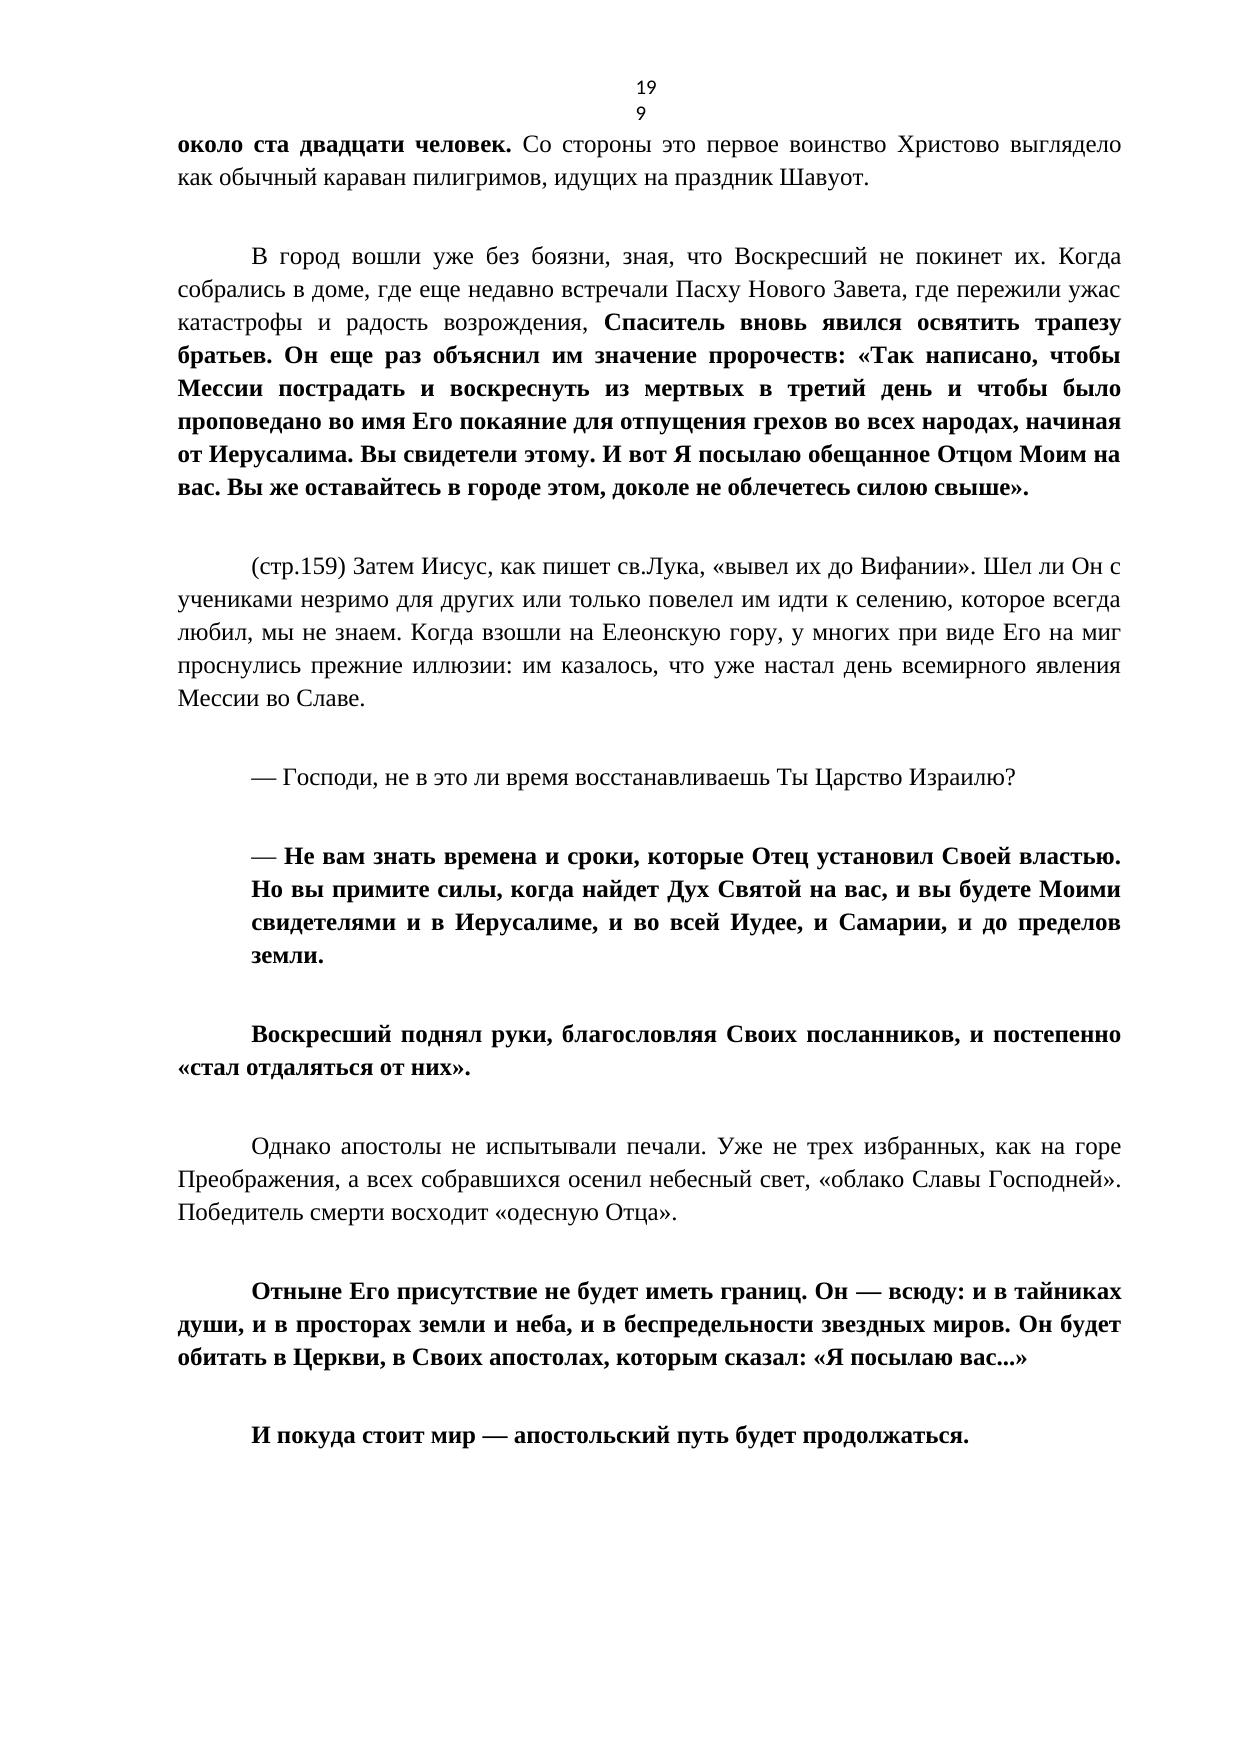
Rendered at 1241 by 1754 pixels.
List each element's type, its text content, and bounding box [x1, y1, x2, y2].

text — Господи, не в это ли время восстанавливаешь Ты Царство Израилю? [177, 762, 1122, 791]
text В город вошли уже без боязни, зная, что Воскресший не покинет их. Когда собрались в доме, где еще недавно встречали Пасху Нового Завета, где пережили ужас катастрофы и радость возрождения, Спаситель вновь явился освятить трапезу братьев. Он еще раз объяснил им значение пророчеств: «Так написано, чтобы Мессии пострадать и воскреснуть из мертвых в третий день и чтобы было проповедано во имя Его покаяние для отпущения грехов во всех народах, начиная от Иерусалима. Вы свидетели этому. И вот Я посылаю обещанное Отцом Моим на вас. Вы же оставайтесь в городе этом, доколе не облечетесь силою свыше». [177, 241, 1122, 501]
text около ста двадцати человек. Со стороны это первое воинство Христово выглядело как обычный караван пилигримов, идущих на праздник Шавуот. [177, 118, 1122, 191]
text Однако апостолы не испытывали печали. Уже не трех избранных, как на горе Преображения, а всех собравшихся осенил небесный свет, «облако Славы Господней». Победитель смерти восходит «одесную Отца». [177, 1131, 1122, 1226]
text — Не вам знать времена и сроки, которые Отец установил Своей властью. Но вы примите силы, когда найдет Дух Святой на вас, и вы будете Моими свидетелями и в Иерусалиме, и во всей Иудее, и Самарии, и до пределов земли. [251, 841, 1122, 969]
text И покуда стоит мир — апостольский путь будет продолжаться. [177, 1421, 1122, 1449]
text (стр.159) Затем Иисус, как пишет св.Лука, «вывел их до Вифании». Шел ли Он с учениками незримо для других или только повелел им идти к селению, которое всегда любил, мы не знаем. Когда взошли на Елеонскую гору, у многих при виде Его на миг проснулись прежние иллюзии: им казалось, что уже настал день всемирного явления Мессии во Славе. [177, 551, 1122, 712]
text Воскресший поднял руки, благословляя Своих посланников, и постепенно «стал отдаляться от них». [177, 1019, 1122, 1081]
text Отныне Его присутствие не будет иметь границ. Он — всюду: и в тайниках души, и в просторах земли и неба, и в беспредельности звездных миров. Он будет обитать в Церкви, в Своих апостолах, которым сказал: «Я посылаю вас...» [177, 1276, 1122, 1371]
